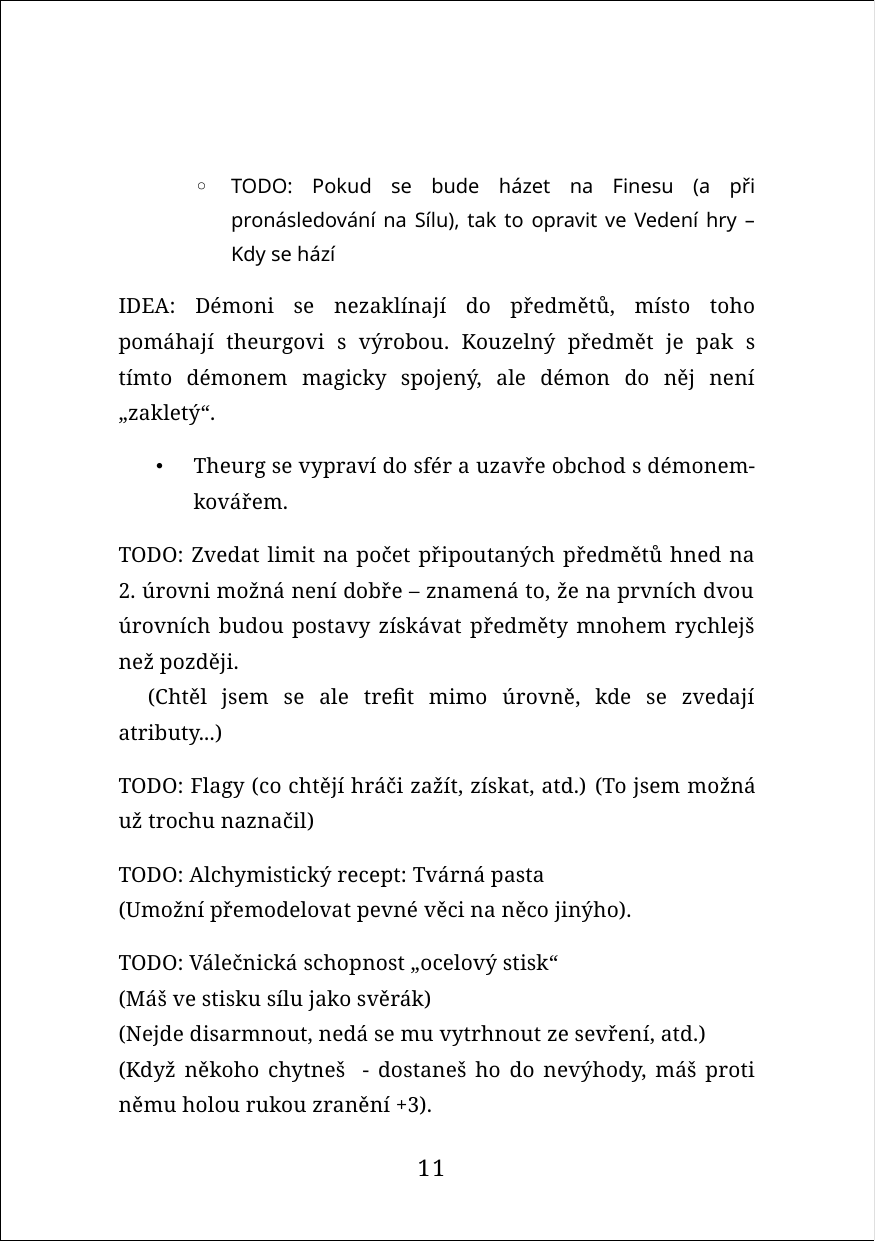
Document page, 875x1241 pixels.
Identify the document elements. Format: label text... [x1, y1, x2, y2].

list TODO: Pokud se bude házet na Finesu (a při pronásledování na Sílu), tak to opravit ve Vedení hry – Kdy se hází [193, 172, 756, 267]
text TODO: Zvedat limit na počet připoutaných předmětů hned na 2. úrovni možná není dobře – znamená to, že na prvních dvou úrovních budou postavy získávat předměty mnohem rychlejš než později. (Chtěl jsem se ale trefit mimo úrovně, kde se zvedají atributy...) [118, 540, 756, 746]
text TODO: Válečnická schopnost „ocelový stisk“ (Máš ve stisku sílu jako svěrák) (Nejde disarmnout, nedá se mu vytrhnout ze sevření, atd.) (Když někoho chytneš - dostaneš ho do nevýhody, máš proti němu holou rukou zranění +3). [118, 948, 756, 1119]
text IDEA: Démoni se nezaklínají do předmětů, místo toho pomáhají theurgovi s výrobou. Kouzelný předmět je pak s tímto démonem magicky spojený, ale démon do něj není „zakletý“. [118, 292, 756, 427]
text TODO: Alchymistický recept: Tvárná pasta (Umožní přemodelovat pevné věci na něco jinýho). [118, 860, 756, 924]
list Theurg se vypraví do sfér a uzavře obchod s démonem-kovářem. [156, 451, 756, 515]
text TODO: Flagy (co chtějí hráči zažít, získat, atd.) (To jsem možná už trochu naznačil) [118, 771, 756, 835]
